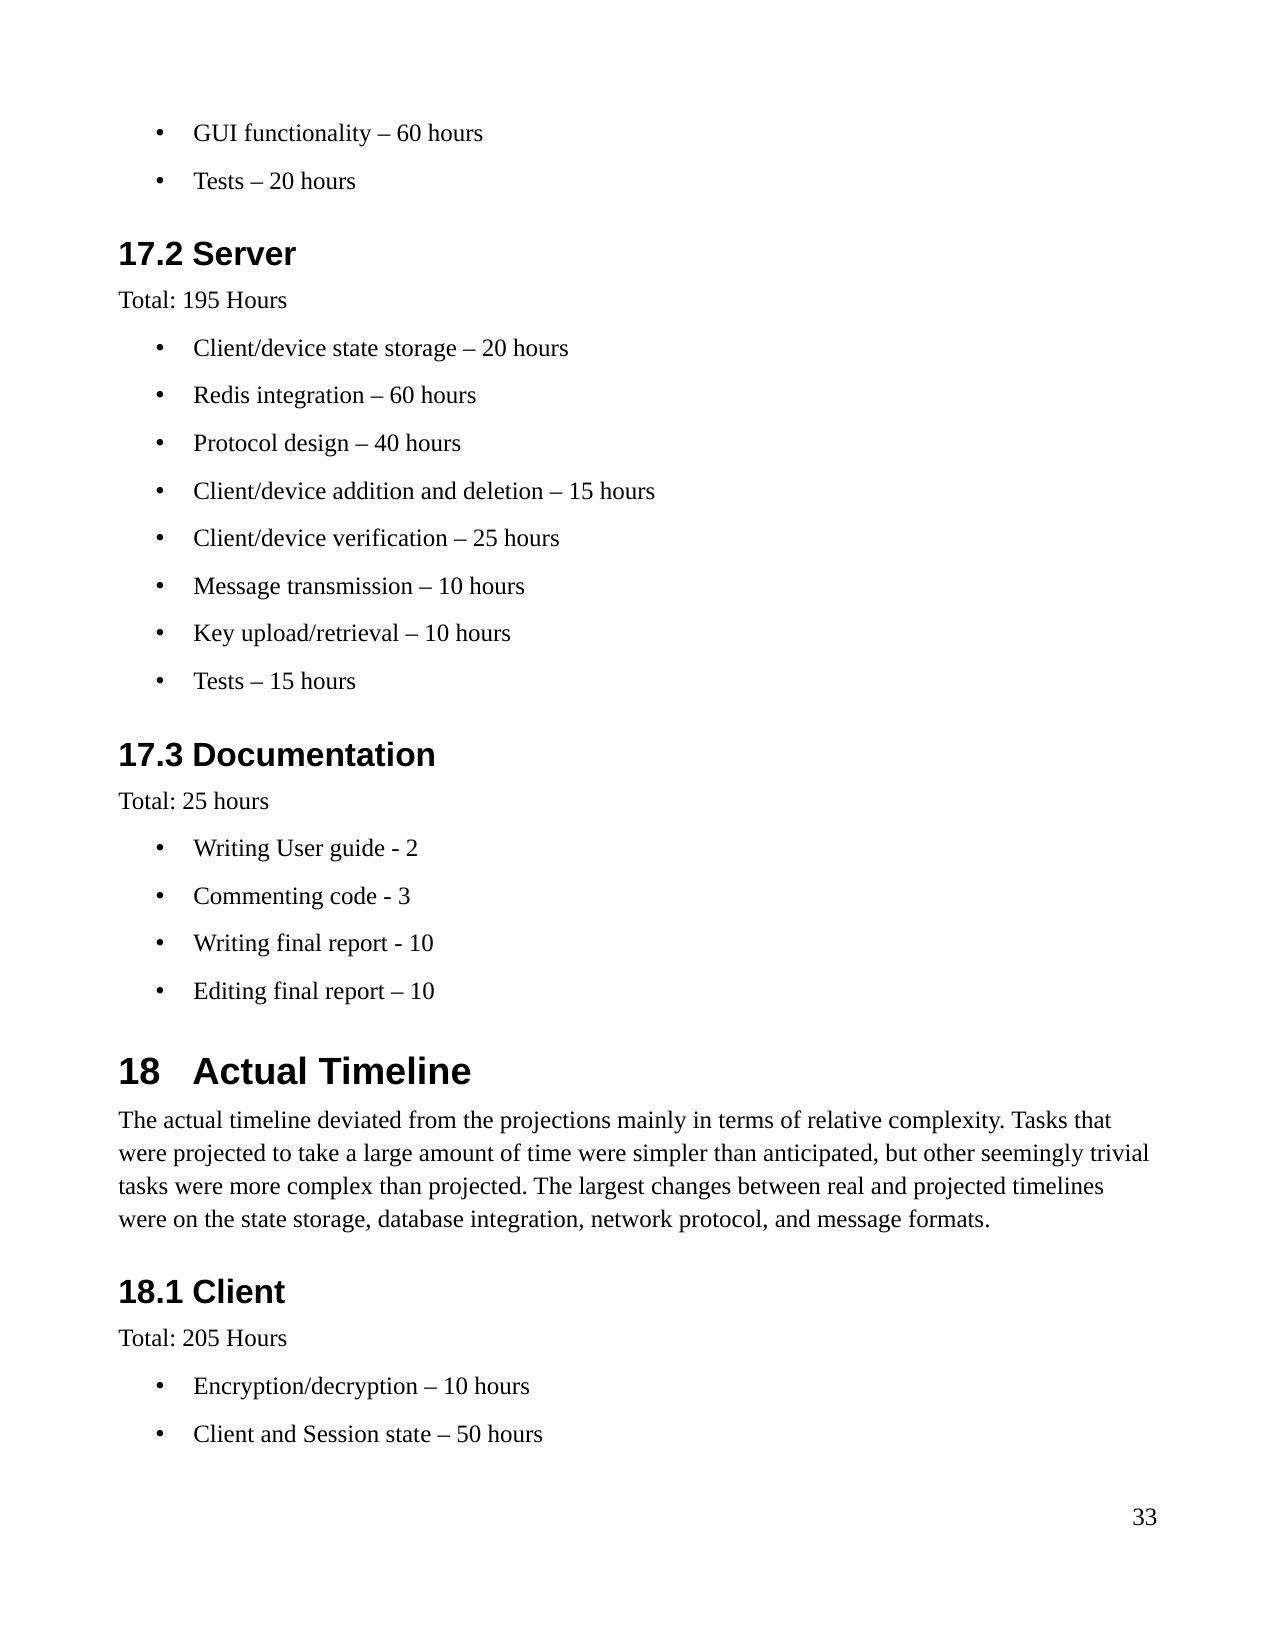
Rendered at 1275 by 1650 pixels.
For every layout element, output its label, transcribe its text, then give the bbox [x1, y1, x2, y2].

list GUI functionality – 60 hours [156, 118, 1157, 147]
list Writing User guide - 2 [156, 833, 1157, 862]
list Tests – 20 hours [156, 166, 1157, 194]
subtitle Documentation [118, 734, 1157, 773]
list Tests – 15 hours [156, 666, 1157, 695]
subtitle Server [118, 234, 1157, 273]
text The actual timeline deviated from the projections mainly in terms of relative complexity. Tasks that were projected to take a large amount of time were simpler than anticipated, but other seemingly trivial tasks were more complex than projected. The largest changes between real and projected timelines were on the state storage, database integration, network protocol, and message formats. [118, 1105, 1157, 1233]
text Total: 25 hours [118, 786, 1157, 814]
list Writing final report - 10 [156, 928, 1157, 957]
subtitle Actual Timeline [118, 1049, 1157, 1092]
subtitle Client [118, 1272, 1157, 1311]
text Total: 205 Hours [118, 1323, 1157, 1352]
list Protocol design – 40 hours [156, 428, 1157, 457]
text Total: 195 Hours [118, 285, 1157, 314]
list Client/device addition and deletion – 15 hours [156, 476, 1157, 504]
list Client/device verification – 25 hours [156, 523, 1157, 552]
list Client/device state storage – 20 hours [156, 333, 1157, 362]
list Message transmission – 10 hours [156, 571, 1157, 600]
list Client and Session state – 50 hours [156, 1419, 1157, 1447]
list Editing final report – 10 [156, 976, 1157, 1005]
list Encryption/decryption – 10 hours [156, 1371, 1157, 1400]
list Key upload/retrieval – 10 hours [156, 618, 1157, 647]
list Commenting code - 3 [156, 881, 1157, 910]
list Redis integration – 60 hours [156, 381, 1157, 409]
